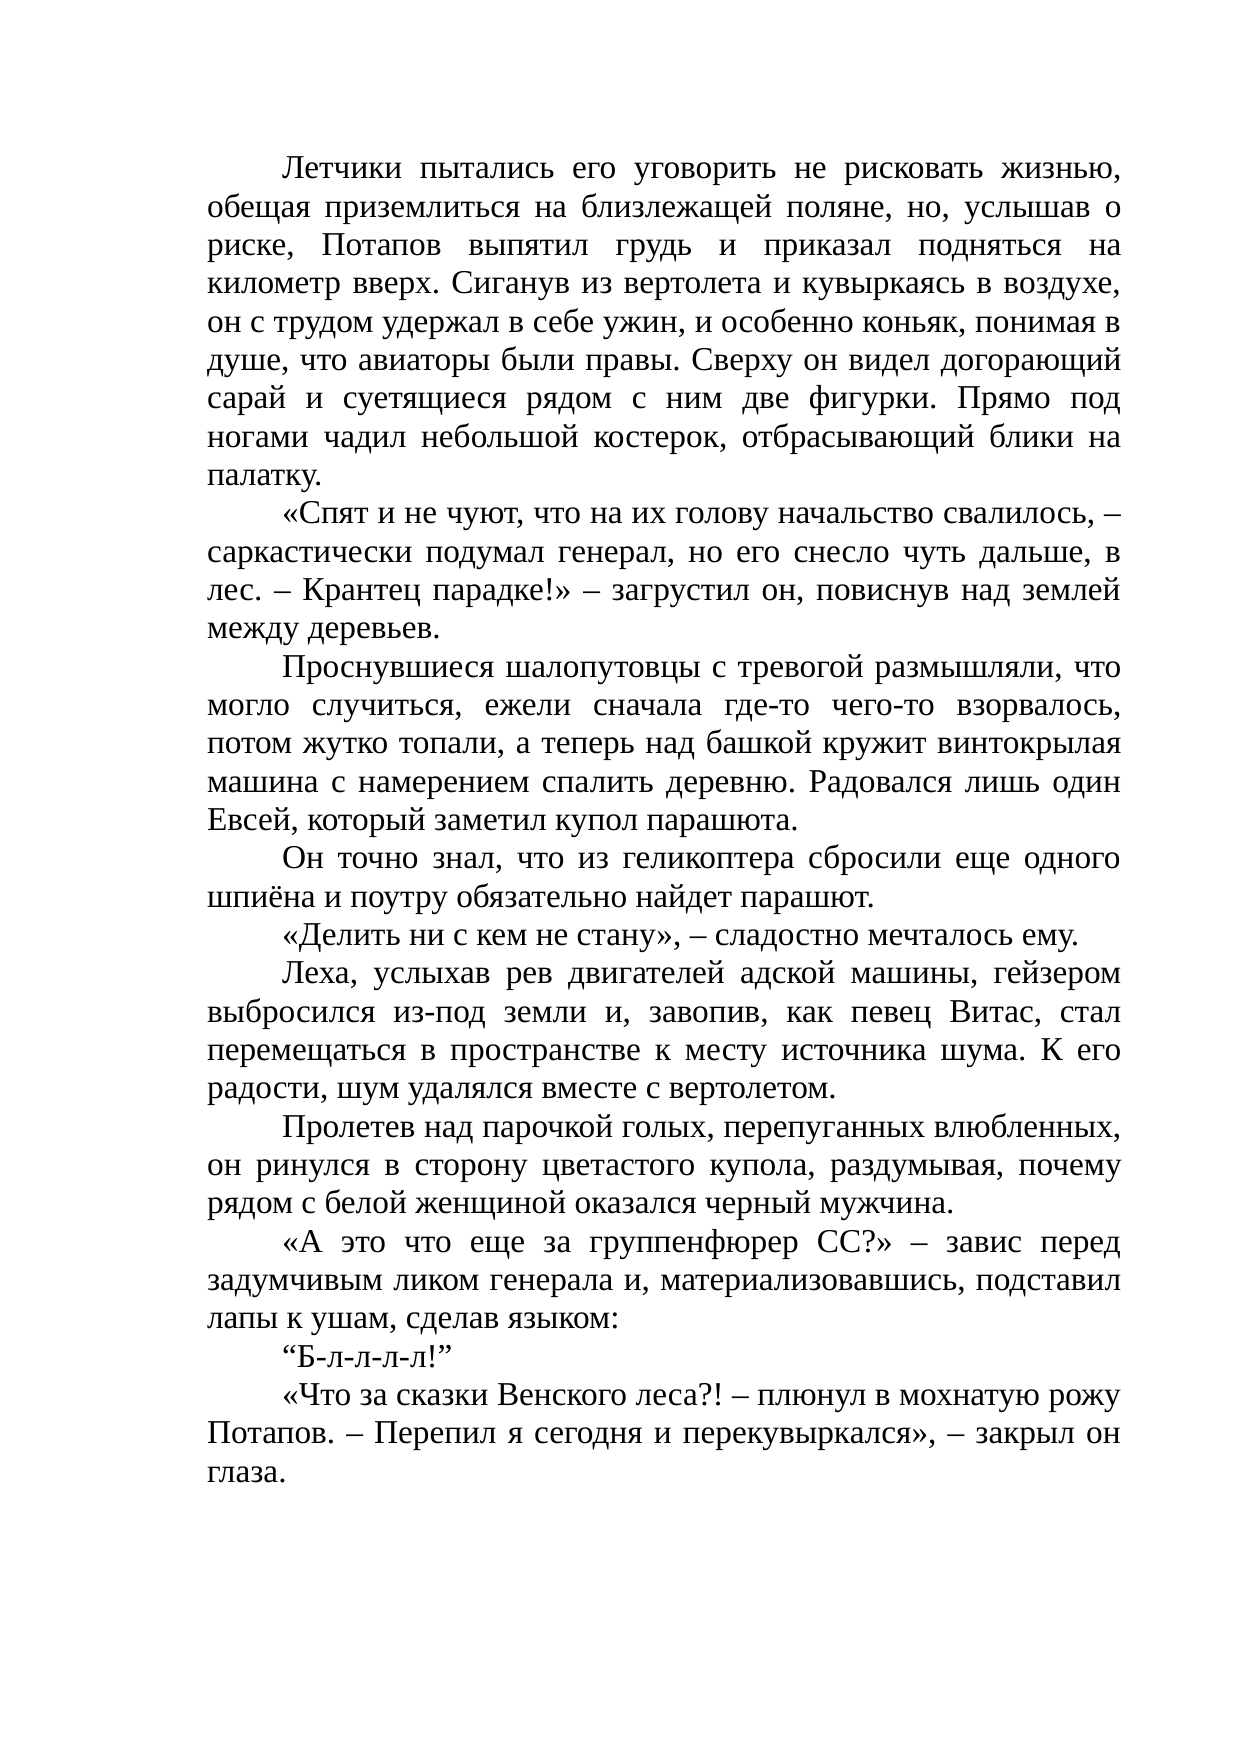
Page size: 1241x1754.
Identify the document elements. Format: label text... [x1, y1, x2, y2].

subtitle «Что за сказки Венского леса?! – плюнул в мохнатую рожу Потапов. – Перепил я сегодня и перекувыркался», – закрыл он глаза. [207, 1374, 1122, 1489]
subtitle “Б-л-л-л-л!” [207, 1336, 1122, 1374]
subtitle Он точно знал, что из геликоптера сбросили еще одного шпиёна и поутру обязательно найдет парашют. [207, 838, 1122, 914]
subtitle Проснувшиеся шалопутовцы с тревогой размышляли, что могло случиться, ежели сначала где-то чего-то взорвалось, потом жутко топали, а теперь над башкой кружит винтокрылая машина с намерением спалить деревню. Радовался лишь один Евсей, который заметил купол парашюта. [207, 646, 1122, 838]
subtitle «А это что еще за группенфюрер СС?» – завис перед задумчивым ликом генерала и, материализовавшись, подставил лапы к ушам, сделав языком: [207, 1221, 1122, 1336]
subtitle «Спят и не чуют, что на их голову начальство свалилось, – саркастически подумал генерал, но его снесло чуть дальше, в лес. – Крантец парадке!» – загрустил он, повиснув над землей между деревьев. [207, 493, 1122, 646]
subtitle Летчики пытались его уговорить не рисковать жизнью, обещая приземлиться на близлежащей поляне, но, услышав о риске, Потапов выпятил грудь и приказал подняться на километр вверх. Сиганув из вертолета и кувыркаясь в воздухе, он с трудом удержал в себе ужин, и особенно коньяк, понимая в душе, что авиаторы были правы. Сверху он видел догорающий сарай и суетящиеся рядом с ним две фигурки. Прямо под ногами чадил небольшой костерок, отбрасывающий блики на палатку. [207, 148, 1122, 493]
subtitle «Делить ни с кем не стану», – сладостно мечталось ему. [207, 914, 1122, 953]
subtitle Леха, услыхав рев двигателей адской машины, гейзером выбросился из-под земли и, завопив, как певец Витас, стал перемещаться в пространстве к месту источника шума. К его радости, шум удалялся вместе с вертолетом. [207, 953, 1122, 1106]
subtitle Пролетев над парочкой голых, перепуганных влюбленных, он ринулся в сторону цветастого купола, раздумывая, почему рядом с белой женщиной оказался черный мужчина. [207, 1106, 1122, 1221]
